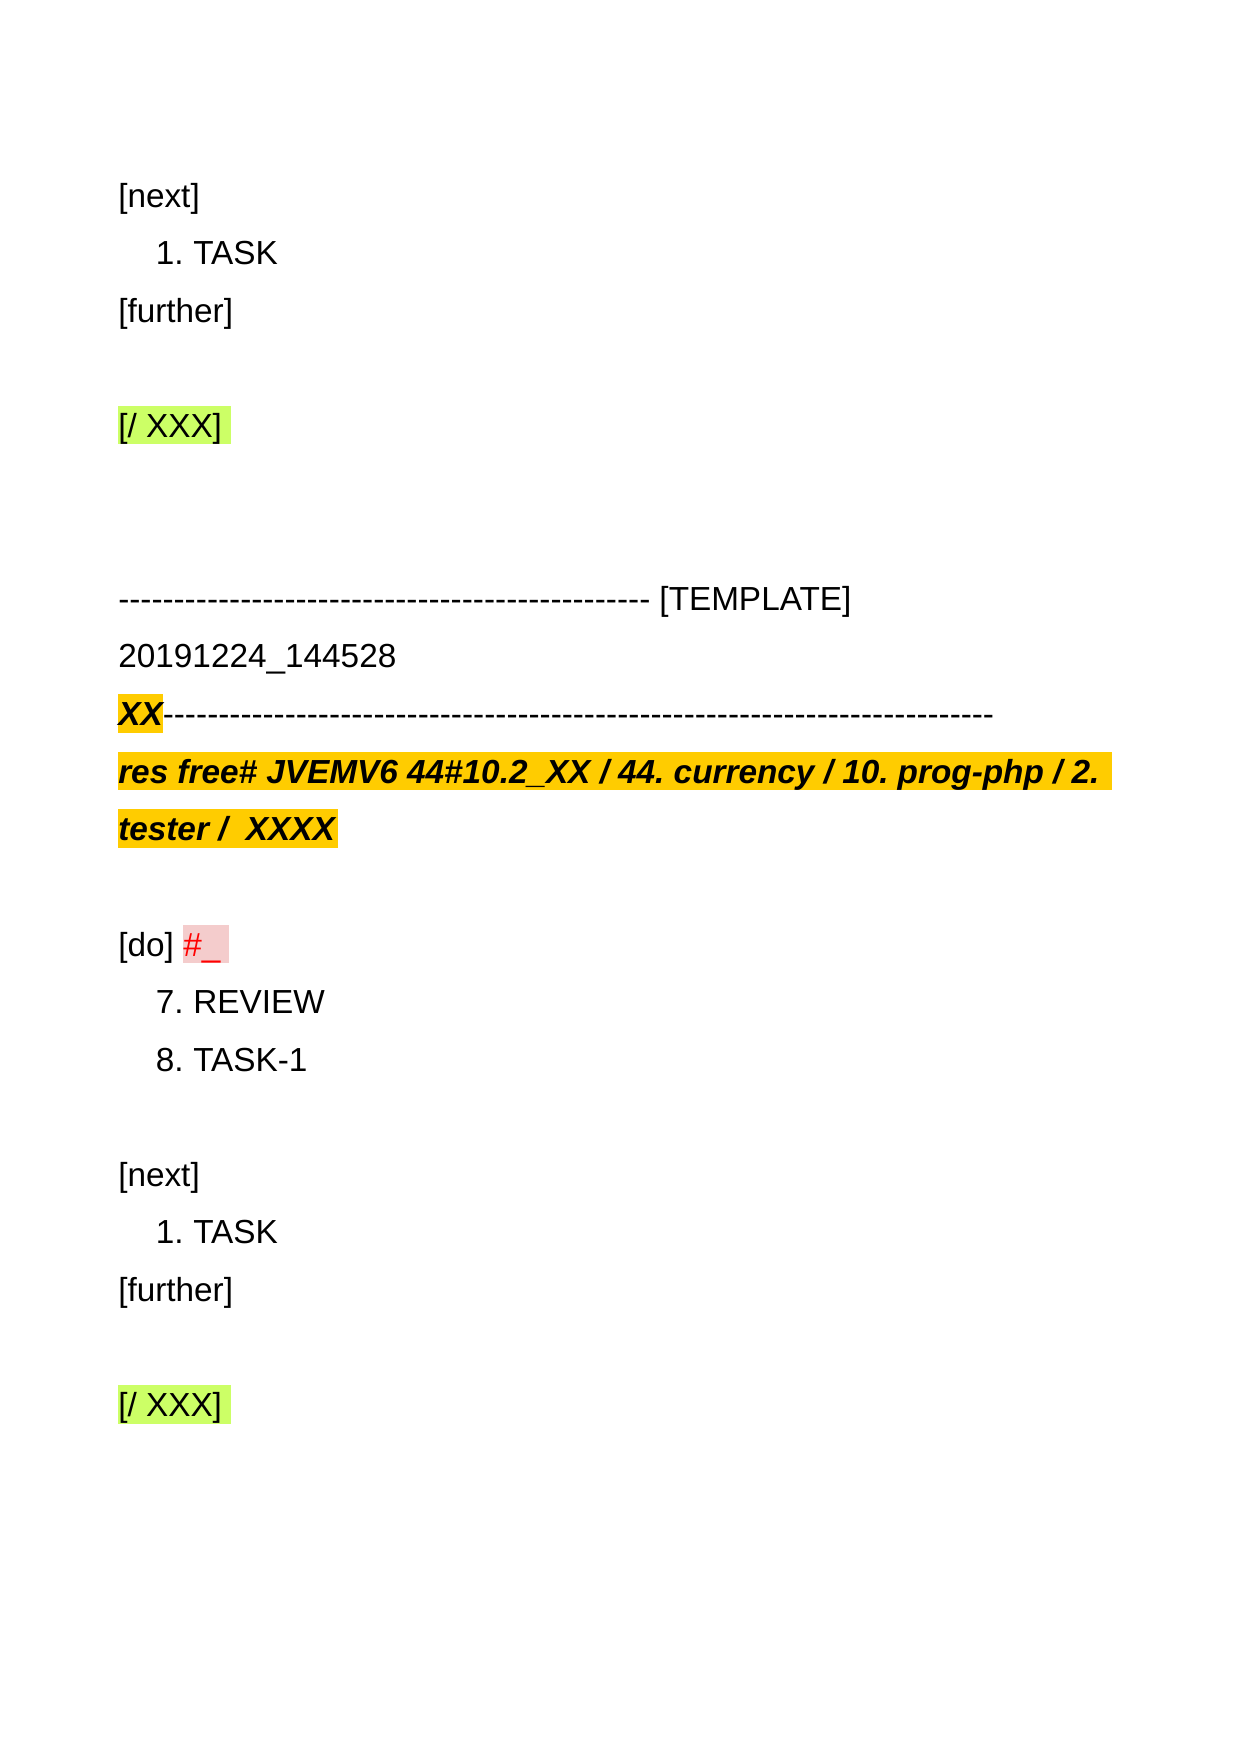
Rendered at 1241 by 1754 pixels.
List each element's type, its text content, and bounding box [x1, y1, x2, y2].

text [next] [118, 1155, 1122, 1193]
text ------------------------------------------------ [TEMPLATE] 20191224_144528 [118, 579, 1122, 675]
list REVIEW [156, 982, 1122, 1021]
text [further] [118, 1270, 1122, 1309]
text [/ XXX] [118, 1328, 1122, 1424]
text [do] #_ [118, 924, 1122, 963]
list TASK [156, 1213, 1122, 1251]
list TASK [156, 233, 1122, 272]
text [/ XXX] [118, 348, 1122, 444]
text res free# JVEMV6 44#10.2_XX / 44. currency / 10. prog-php / 2. tester / XXXX [118, 752, 1122, 848]
text XX--------------------------------------------------------------------------- [118, 694, 1122, 733]
text [further] [118, 291, 1122, 329]
text [next] [118, 176, 1122, 214]
list TASK-1 [156, 1040, 1122, 1078]
